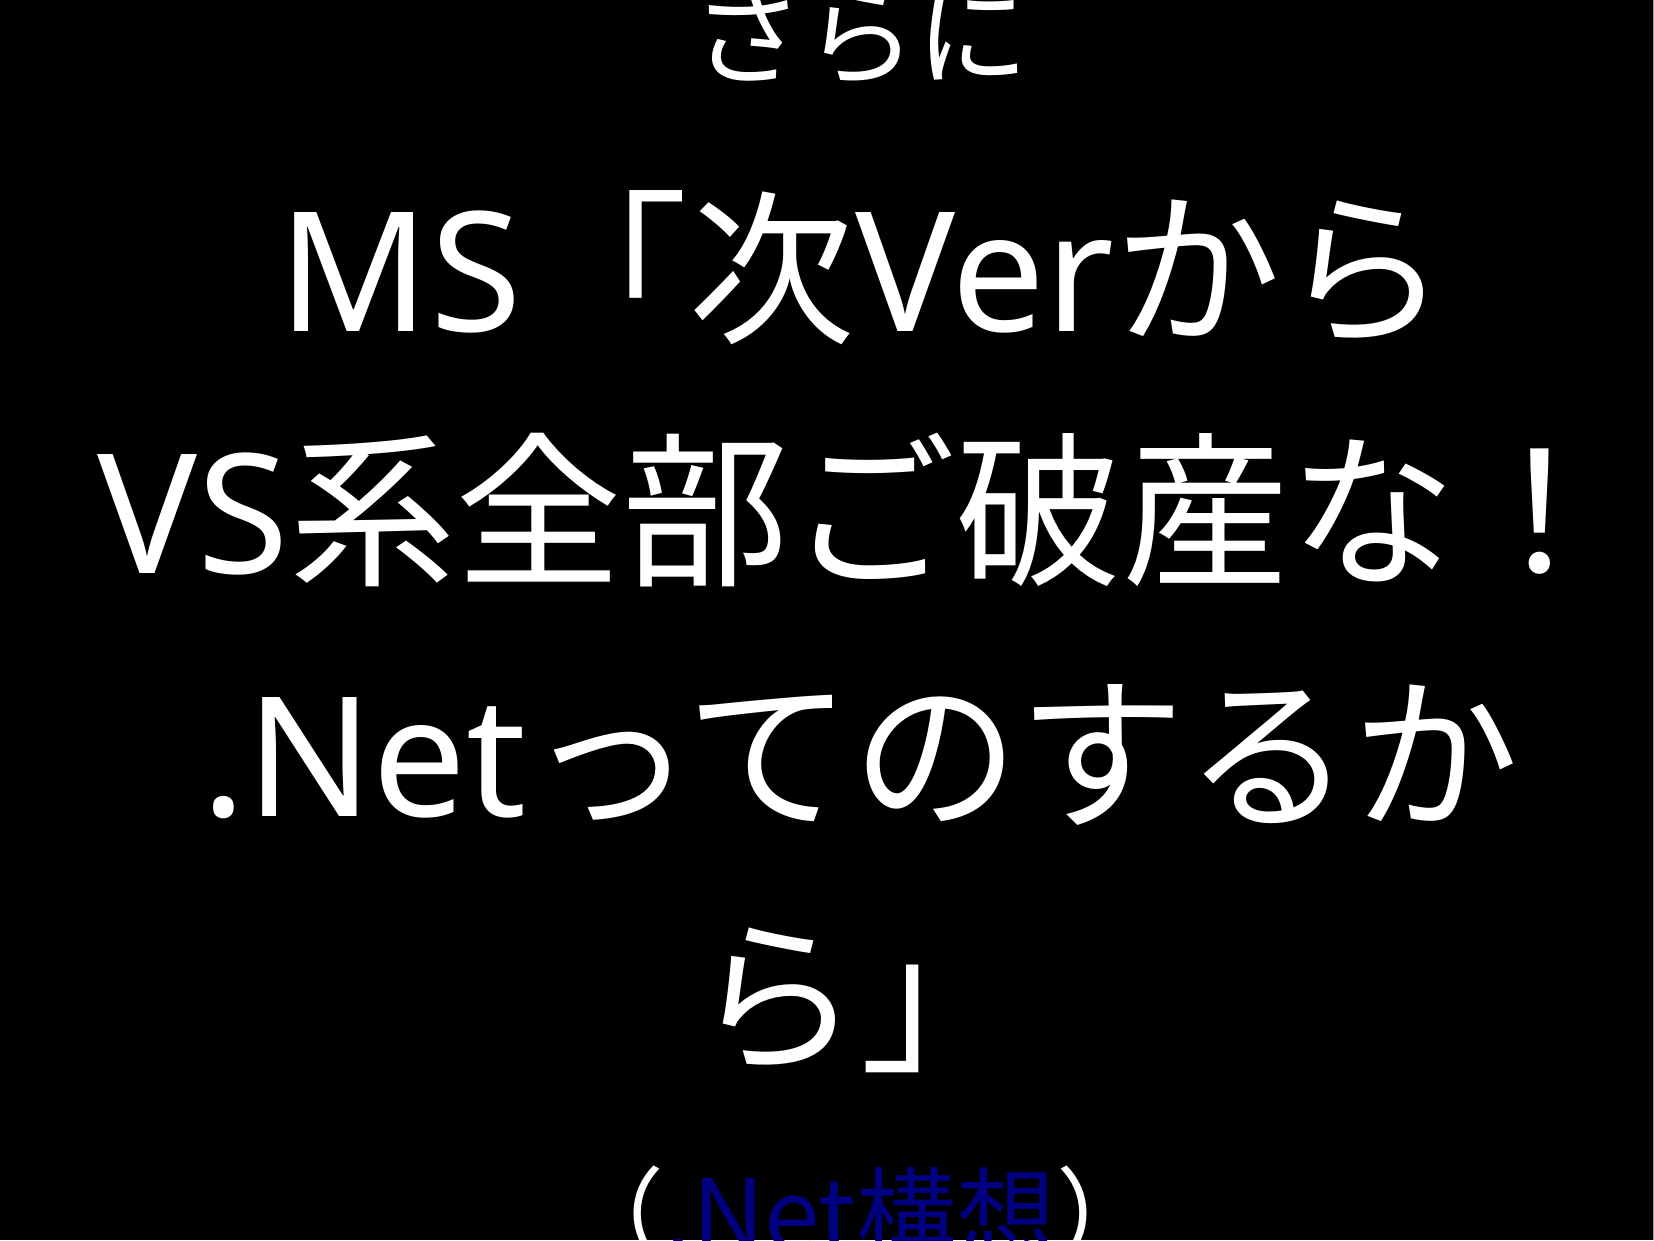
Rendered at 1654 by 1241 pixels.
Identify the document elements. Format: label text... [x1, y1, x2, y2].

list さらに MS「次Verから VS系全部ご破産な！ .Netってのするから」 （.Net構想） [6, 0, 1644, 1226]
